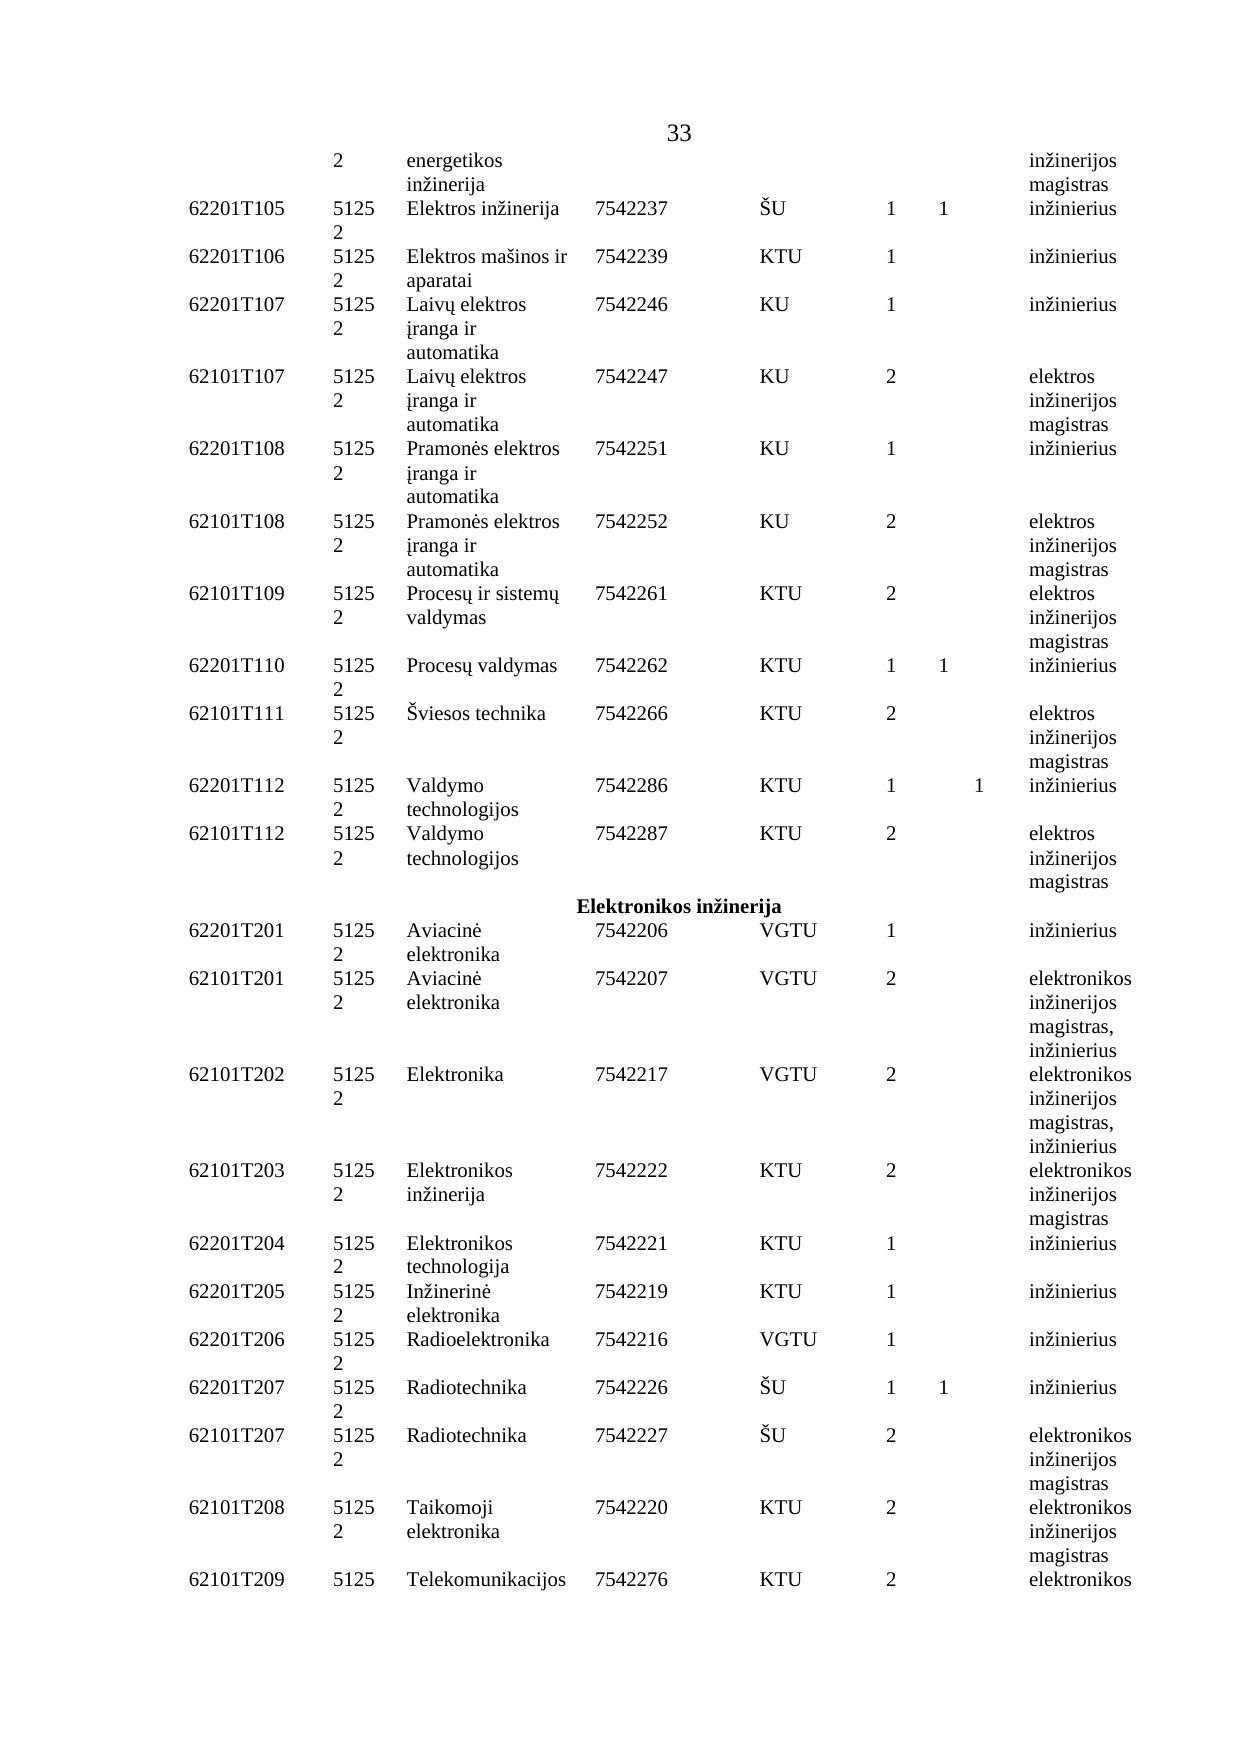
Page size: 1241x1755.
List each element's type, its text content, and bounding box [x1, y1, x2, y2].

table_cell 7542222 [584, 1158, 748, 1230]
table_cell 1 [875, 1230, 927, 1278]
table_cell 2 [875, 1158, 927, 1230]
table_cell 7542239 [584, 244, 748, 292]
table_cell [963, 821, 1018, 893]
table_cell KTU [748, 1567, 874, 1591]
table_cell KU [748, 509, 874, 581]
table_cell Radioelektronika [395, 1327, 583, 1375]
table_cell [748, 148, 874, 196]
table_cell 1 [875, 653, 927, 701]
table_cell elektros inžinerijos magistras [1018, 364, 1181, 436]
table_cell [963, 292, 1018, 364]
table_cell 51252 [322, 1062, 395, 1158]
table_cell Elektronikos inžinerija [177, 894, 1181, 918]
table_cell Elektros mašinos ir aparatai [395, 244, 583, 292]
table_cell 1 [875, 436, 927, 508]
table_cell Inžinerinė elektronika [395, 1279, 583, 1327]
table_cell Radiotechnika [395, 1375, 583, 1423]
table_cell [927, 509, 963, 581]
table_cell Valdymo technologijos [395, 773, 583, 821]
table_cell inžinierius [1018, 773, 1181, 821]
table_cell inžinerijos magistras [1018, 148, 1181, 196]
table_cell KTU [748, 1495, 874, 1567]
table_cell inžinierius [1018, 196, 1181, 244]
table_cell elektros inžinerijos magistras [1018, 509, 1181, 581]
table_cell KTU [748, 821, 874, 893]
table_cell [963, 1495, 1018, 1567]
table_cell inžinierius [1018, 918, 1181, 966]
table_cell 7542220 [584, 1495, 748, 1567]
table_cell inžinierius [1018, 436, 1181, 508]
table_cell [927, 148, 963, 196]
table_cell Elektronikos technologija [395, 1230, 583, 1278]
table_cell ŠU [748, 1375, 874, 1423]
table_cell 7542287 [584, 821, 748, 893]
table_cell 1 [875, 292, 927, 364]
table_cell VGTU [748, 966, 874, 1062]
table_cell 51252 [322, 364, 395, 436]
table_cell [963, 1327, 1018, 1375]
table_cell 7542252 [584, 509, 748, 581]
table_cell ŠU [748, 1423, 874, 1495]
table_cell [927, 292, 963, 364]
table_cell 62101T111 [177, 701, 322, 773]
table_cell Elektros inžinerija [395, 196, 583, 244]
table_cell Procesų ir sistemų valdymas [395, 581, 583, 653]
table_cell [927, 1423, 963, 1495]
table_cell energetikos inžinerija [395, 148, 583, 196]
table_cell [963, 701, 1018, 773]
table_cell [963, 436, 1018, 508]
table_cell KTU [748, 701, 874, 773]
table_cell [963, 966, 1018, 1062]
table_cell KTU [748, 1279, 874, 1327]
table_cell 1 [875, 1279, 927, 1327]
table_cell [963, 1279, 1018, 1327]
table_cell 51252 [322, 1158, 395, 1230]
table_cell 62201T108 [177, 436, 322, 508]
table_cell 62101T109 [177, 581, 322, 653]
table_cell [584, 148, 748, 196]
table_cell [927, 244, 963, 292]
table_cell 62101T208 [177, 1495, 322, 1567]
table_cell inžinierius [1018, 1279, 1181, 1327]
table_cell inžinierius [1018, 653, 1181, 701]
table_cell KU [748, 436, 874, 508]
table_cell [963, 1375, 1018, 1423]
table_cell 7542262 [584, 653, 748, 701]
table_cell [927, 918, 963, 966]
table_cell 1 [963, 773, 1018, 821]
table_cell 51252 [322, 581, 395, 653]
table_cell 7542226 [584, 1375, 748, 1423]
table_cell 1 [875, 918, 927, 966]
table_cell 62201T206 [177, 1327, 322, 1375]
table_cell 7542246 [584, 292, 748, 364]
table_cell 5125 [322, 1567, 395, 1591]
table_cell elektros inžinerijos magistras [1018, 581, 1181, 653]
table_cell Taikomoji elektronika [395, 1495, 583, 1567]
table_cell 51252 [322, 509, 395, 581]
table_cell [963, 581, 1018, 653]
table_cell 1 [875, 244, 927, 292]
table_cell 62201T201 [177, 918, 322, 966]
table_cell 7542261 [584, 581, 748, 653]
table_cell 7542216 [584, 1327, 748, 1375]
table_cell Radiotechnika [395, 1423, 583, 1495]
table_cell VGTU [748, 1062, 874, 1158]
table_cell inžinierius [1018, 1327, 1181, 1375]
table_cell 7542207 [584, 966, 748, 1062]
table_cell elektronikos inžinerijos magistras [1018, 1158, 1181, 1230]
table_cell [927, 1158, 963, 1230]
table_cell elektronikos inžinerijos magistras, inžinierius [1018, 966, 1181, 1062]
table_cell 62101T108 [177, 509, 322, 581]
table_cell Pramonės elektros įranga ir automatika [395, 436, 583, 508]
table_cell [927, 821, 963, 893]
table_cell [875, 148, 927, 196]
table_cell inžinierius [1018, 1375, 1181, 1423]
table_cell [927, 581, 963, 653]
table_cell [963, 1158, 1018, 1230]
table_cell [963, 509, 1018, 581]
table_cell [927, 436, 963, 508]
table_cell 62101T209 [177, 1567, 322, 1591]
table_cell 2 [322, 148, 395, 196]
table_cell elektronikos inžinerijos magistras [1018, 1495, 1181, 1567]
table_cell 7542251 [584, 436, 748, 508]
table_cell [927, 1062, 963, 1158]
table_cell Šviesos technika [395, 701, 583, 773]
table_cell inžinierius [1018, 1230, 1181, 1278]
table_cell 51252 [322, 1279, 395, 1327]
table_cell Aviacinė elektronika [395, 966, 583, 1062]
table_cell 51252 [322, 1495, 395, 1567]
table_cell 2 [875, 581, 927, 653]
table_cell 51252 [322, 966, 395, 1062]
table_cell elektros inžinerijos magistras [1018, 701, 1181, 773]
table_cell Elektronika [395, 1062, 583, 1158]
table_cell 62101T207 [177, 1423, 322, 1495]
table_cell inžinierius [1018, 292, 1181, 364]
table_cell 2 [875, 1062, 927, 1158]
table_cell 51252 [322, 653, 395, 701]
table_cell 62101T112 [177, 821, 322, 893]
table_cell 62201T107 [177, 292, 322, 364]
table_cell 7542286 [584, 773, 748, 821]
table_cell KTU [748, 1230, 874, 1278]
table_cell 2 [875, 364, 927, 436]
table_cell KTU [748, 1158, 874, 1230]
table_cell Elektronikos inžinerija [395, 1158, 583, 1230]
table_cell 62101T202 [177, 1062, 322, 1158]
table_cell 62201T105 [177, 196, 322, 244]
table_cell elektros inžinerijos magistras [1018, 821, 1181, 893]
table_cell [963, 1230, 1018, 1278]
table_cell [963, 1062, 1018, 1158]
table_cell 1 [875, 1327, 927, 1375]
table_cell 2 [875, 509, 927, 581]
table_cell 2 [875, 1495, 927, 1567]
table_cell VGTU [748, 1327, 874, 1375]
table_cell inžinierius [1018, 244, 1181, 292]
table_cell 1 [927, 1375, 963, 1423]
table_cell 51252 [322, 821, 395, 893]
table_cell 51252 [322, 244, 395, 292]
table_cell 51252 [322, 436, 395, 508]
table_cell 7542217 [584, 1062, 748, 1158]
table_cell [927, 1230, 963, 1278]
table_cell elektronikos inžinerijos magistras, inžinierius [1018, 1062, 1181, 1158]
table_cell 62201T204 [177, 1230, 322, 1278]
table_cell KU [748, 364, 874, 436]
table_cell 7542221 [584, 1230, 748, 1278]
table_cell Aviacinė elektronika [395, 918, 583, 966]
table_cell KTU [748, 244, 874, 292]
table_cell ŠU [748, 196, 874, 244]
table_cell elektronikos inžinerijos magistras [1018, 1423, 1181, 1495]
table_cell [963, 364, 1018, 436]
table_cell [963, 148, 1018, 196]
table_cell elektronikos [1018, 1567, 1181, 1591]
table_cell [963, 653, 1018, 701]
table_cell KU [748, 292, 874, 364]
table_cell Laivų elektros įranga ir automatika [395, 292, 583, 364]
table_cell 51252 [322, 918, 395, 966]
table_cell Laivų elektros įranga ir automatika [395, 364, 583, 436]
table_cell 2 [875, 966, 927, 1062]
table_cell Valdymo technologijos [395, 821, 583, 893]
table_cell 7542206 [584, 918, 748, 966]
table_cell 2 [875, 821, 927, 893]
table_cell 62101T203 [177, 1158, 322, 1230]
table_cell [927, 701, 963, 773]
table_cell 51252 [322, 773, 395, 821]
table_cell Pramonės elektros įranga ir automatika [395, 509, 583, 581]
table_cell 7542237 [584, 196, 748, 244]
table_cell [963, 918, 1018, 966]
table_cell [927, 1327, 963, 1375]
table_cell 7542266 [584, 701, 748, 773]
table_cell [963, 196, 1018, 244]
table_cell 51252 [322, 196, 395, 244]
table_cell 1 [927, 653, 963, 701]
table_cell 62201T112 [177, 773, 322, 821]
table_cell 1 [875, 1375, 927, 1423]
table_cell 7542219 [584, 1279, 748, 1327]
table_cell 7542247 [584, 364, 748, 436]
table_cell KTU [748, 773, 874, 821]
table_cell 62201T207 [177, 1375, 322, 1423]
table_cell 62101T201 [177, 966, 322, 1062]
table_cell [927, 364, 963, 436]
table_cell VGTU [748, 918, 874, 966]
table_cell KTU [748, 581, 874, 653]
table_cell 1 [875, 196, 927, 244]
table_cell 1 [927, 196, 963, 244]
table_cell Telekomunikacijos [395, 1567, 583, 1591]
table_cell 1 [875, 773, 927, 821]
table_cell 51252 [322, 1327, 395, 1375]
table_cell Procesų valdymas [395, 653, 583, 701]
table_cell 51252 [322, 1423, 395, 1495]
table_cell [927, 773, 963, 821]
table_cell KTU [748, 653, 874, 701]
table_cell 7542227 [584, 1423, 748, 1495]
table_cell [927, 1567, 963, 1591]
table_cell 51252 [322, 701, 395, 773]
table_cell [963, 1423, 1018, 1495]
table_cell [963, 1567, 1018, 1591]
table_cell [927, 1495, 963, 1567]
table_cell 62201T205 [177, 1279, 322, 1327]
table_cell 62201T110 [177, 653, 322, 701]
table_cell [177, 148, 322, 196]
table_cell 7542276 [584, 1567, 748, 1591]
table_cell [927, 966, 963, 1062]
table_cell 2 [875, 701, 927, 773]
table_cell [963, 244, 1018, 292]
table_cell 62201T106 [177, 244, 322, 292]
table_cell 51252 [322, 1230, 395, 1278]
table_cell 2 [875, 1423, 927, 1495]
table_cell 2 [875, 1567, 927, 1591]
table_cell 51252 [322, 292, 395, 364]
table_cell [927, 1279, 963, 1327]
table_cell 51252 [322, 1375, 395, 1423]
table_cell 62101T107 [177, 364, 322, 436]
